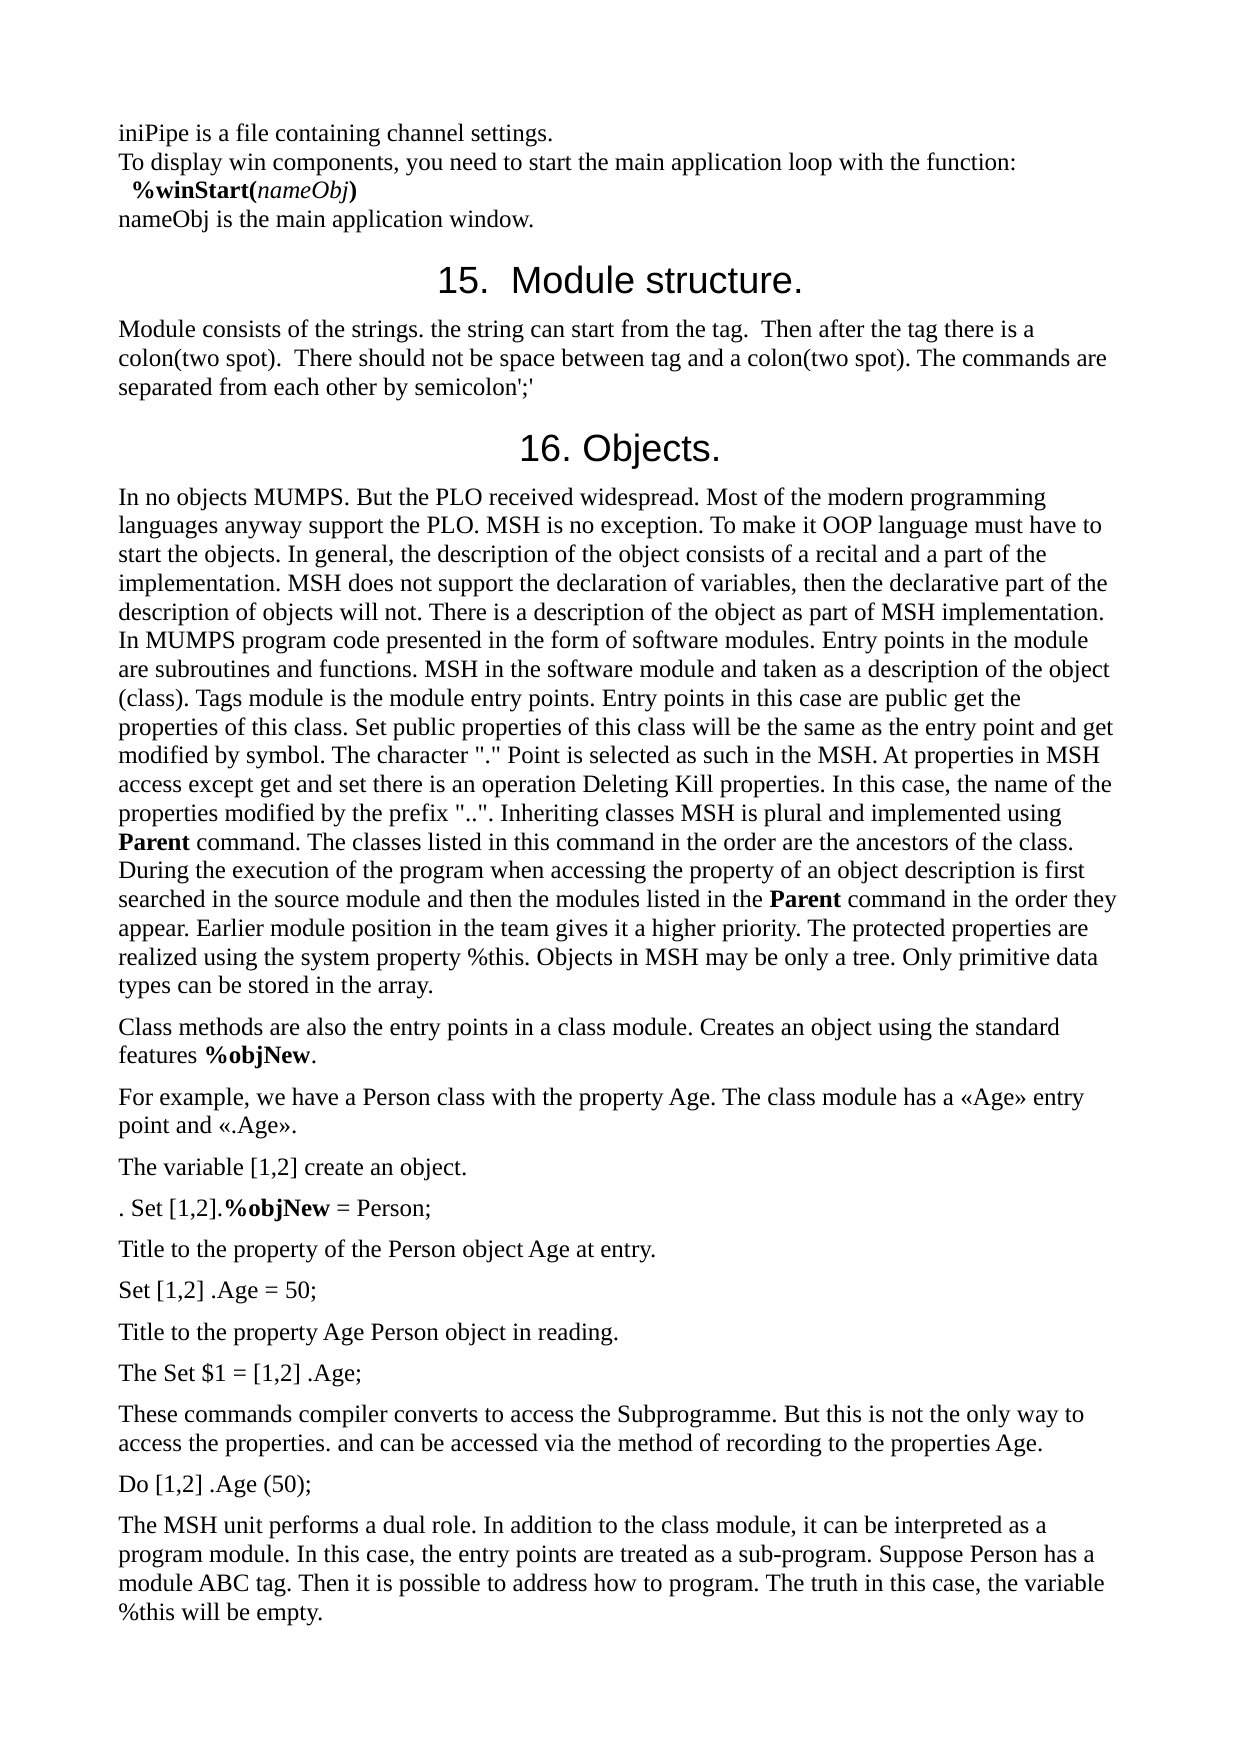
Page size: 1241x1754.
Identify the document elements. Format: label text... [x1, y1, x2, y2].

text iniPipe is a file containing channel settings. [118, 118, 1122, 147]
text Module consists of the strings. the string can start from the tag. Then after the tag there is a colon(two spot). There should not be space between tag and a colon(two spot). The commands are separated from each other by semicolon';' [118, 314, 1122, 401]
text Set [1,2] .Age = 50; [118, 1275, 1122, 1304]
text These commands compiler converts to access the Subprogramme. But this is not the only way to access the properties. and can be accessed via the method of recording to the properties Age. [118, 1399, 1122, 1457]
text The Set $1 = [1,2] .Age; [118, 1358, 1122, 1387]
text The variable [1,2] create an object. [118, 1152, 1122, 1180]
subtitle 16. Objects. [118, 426, 1122, 469]
text %winStart(nameObj) [118, 176, 1122, 204]
text Class methods are also the entry points in a class module. Creates an object using the standard features %objNew. [118, 1012, 1122, 1069]
text nameObj is the main application window. [118, 204, 1122, 233]
text Title to the property of the Person object Age at entry. [118, 1234, 1122, 1263]
text Do [1,2] .Age (50); [118, 1469, 1122, 1498]
text In no objects MUMPS. But the PLO received widespread. Most of the modern programming languages ​​anyway support the PLO. MSH is no exception. To make it OOP language must have to start the objects. In general, the description of the object consists of a recital and a part of the implementation. MSH does not support the declaration of variables, then the declarative part of the description of objects will not. There is a description of the object as part of MSH implementation. In MUMPS program code presented in the form of software modules. Entry points in the module are subroutines and functions. MSH in the software module and taken as a description of the object (class). Tags module is the module entry points. Entry points in this case are public get the properties of this class. Set public properties of this class will be the same as the entry point and get modified by symbol. The character "." Point is selected as such in the MSH. At properties in MSH access except get and set there is an operation Deleting Kill properties. In this case, the name of the properties modified by the prefix "..". Inheriting classes MSH is plural and implemented using Parent command. The classes listed in this command in the order are the ancestors of the class. During the execution of the program when accessing the property of an object description is first searched in the source module and then the modules listed in the Parent command in the order they appear. Earlier module position in the team gives it a higher priority. The protected properties are realized using the system property %this. Objects in MSH may be only a tree. Only primitive data types can be stored in the array. [118, 482, 1122, 999]
text To display win components, you need to start the main application loop with the function: [118, 147, 1122, 176]
text The MSH unit performs a dual role. In addition to the class module, it can be interpreted as a program module. In this case, the entry points are treated as a sub-program. Suppose Person has a module ABC tag. Then it is possible to address how to program. The truth in this case, the variable %this will be empty. [118, 1510, 1122, 1625]
text Title to the property Age Person object in reading. [118, 1317, 1122, 1345]
subtitle 15. Module structure. [118, 258, 1122, 302]
text For example, we have a Person class with the property Age. The class module has a «Age» entry point and «.Age». [118, 1082, 1122, 1139]
text . Set [1,2].%objNew = Person; [118, 1193, 1122, 1222]
